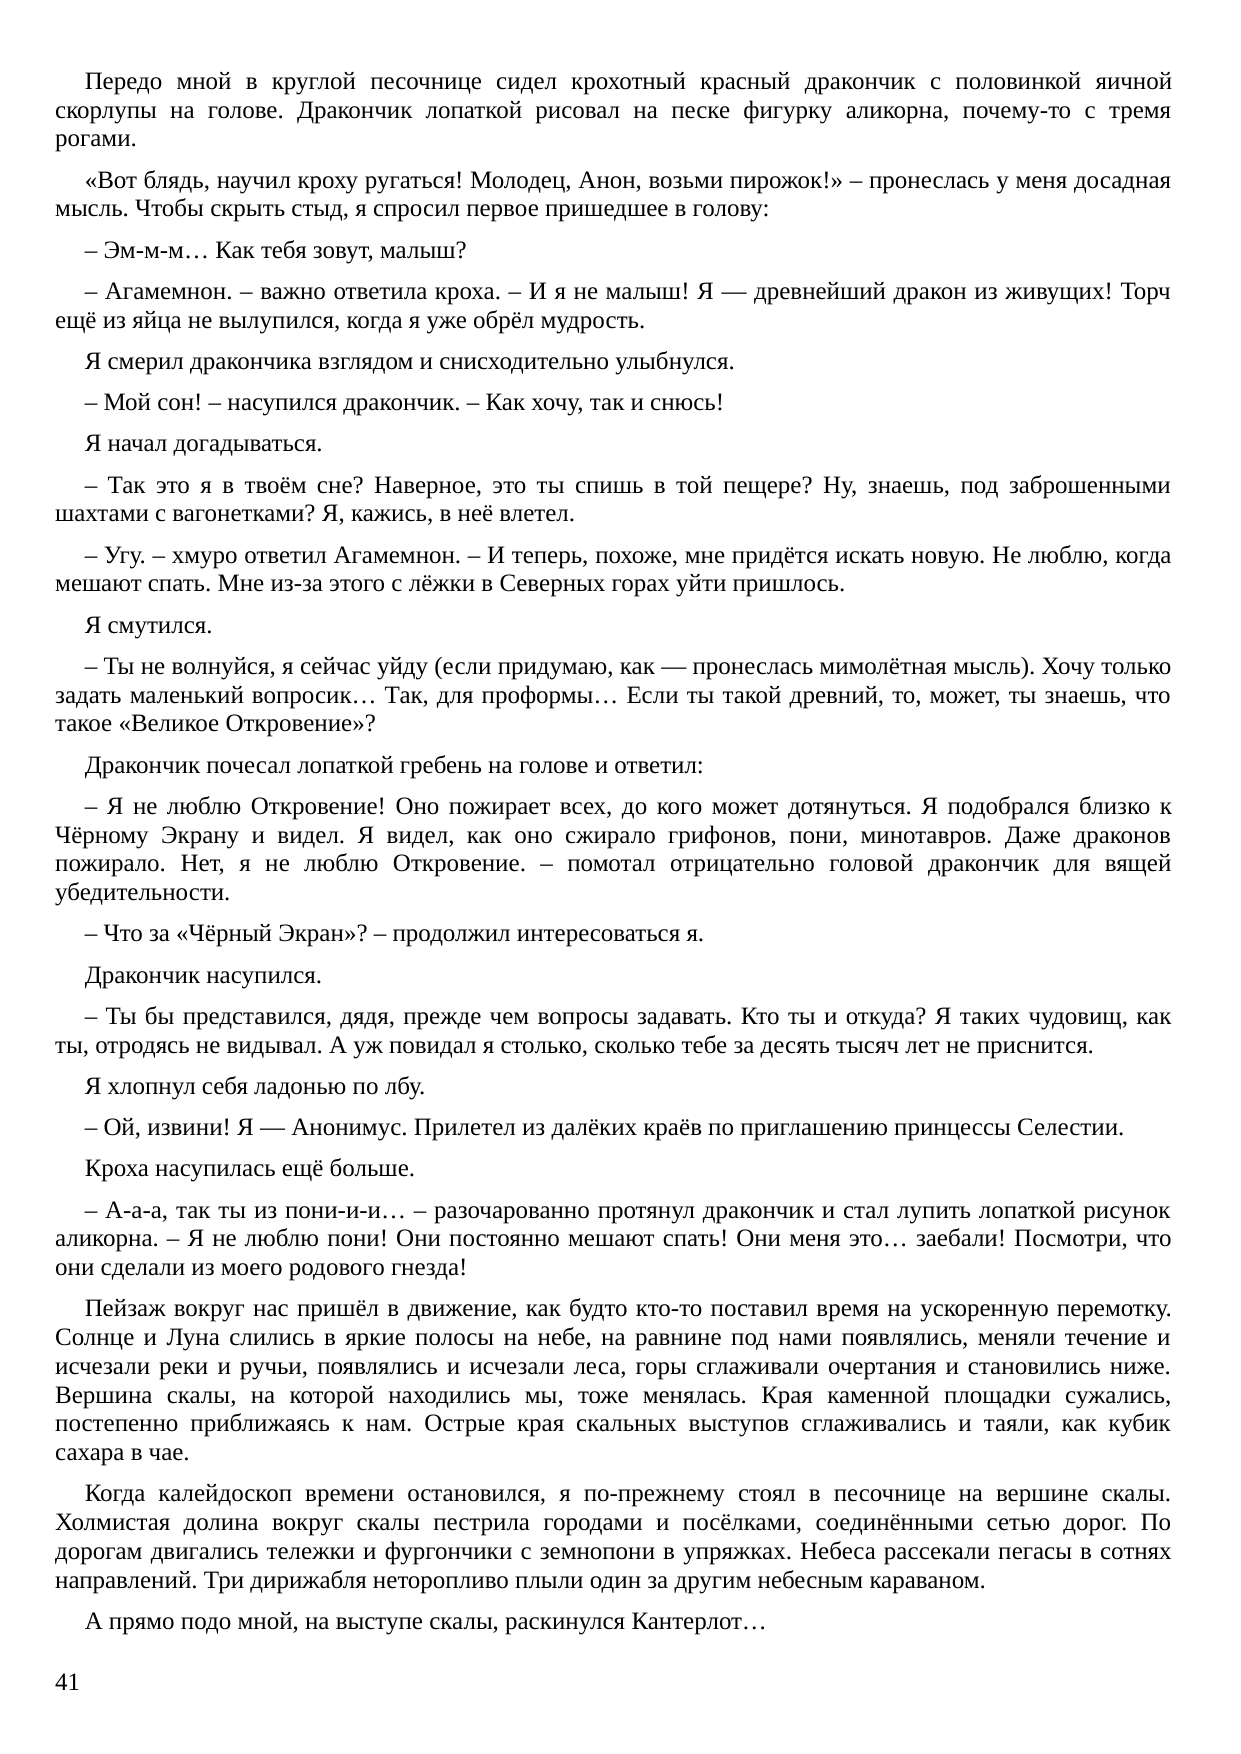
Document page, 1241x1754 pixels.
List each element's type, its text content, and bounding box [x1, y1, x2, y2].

text «Вот блядь, научил кроху ругаться! Молодец, Анон, возьми пирожок!» – пронеслась у меня досадная мысль. Чтобы скрыть стыд, я спросил первое пришедшее в голову: [55, 165, 1173, 222]
text – Ты не волнуйся, я сейчас уйду (если придумаю, как — пронеслась мимолётная мысль). Хочу только задать маленький вопросик… Так, для проформы… Если ты такой древний, то, может, ты знаешь, что такое «Великое Откровение»? [55, 651, 1173, 737]
text Я смерил дракончика взглядом и снисходительно улыбнулся. [55, 346, 1173, 375]
text – Что за «Чёрный Экран»? – продолжил интересоваться я. [55, 918, 1173, 947]
text Пейзаж вокруг нас пришёл в движение, как будто кто-то поставил время на ускоренную перемотку. Солнце и Луна слились в яркие полосы на небе, на равнине под нами появлялись, меняли течение и исчезали реки и ручьи, появлялись и исчезали леса, горы сглаживали очертания и становились ниже. Вершина скалы, на которой находились мы, тоже менялась. Края каменной площадки сужались, постепенно приближаясь к нам. Острые края скальных выступов сглаживались и таяли, как кубик сахара в чае. [55, 1293, 1173, 1466]
text Кроха насупилась ещё больше. [55, 1153, 1173, 1182]
text – Ой, извини! Я — Анонимус. Прилетел из далёких краёв по приглашению принцессы Селестии. [55, 1112, 1173, 1141]
text – Я не люблю Откровение! Оно пожирает всех, до кого может дотянуться. Я подобрался близко к Чёрному Экрану и видел. Я видел, как оно сжирало грифонов, пони, минотавров. Даже драконов пожирало. Нет, я не люблю Откровение. – помотал отрицательно головой дракончик для вящей убедительности. [55, 791, 1173, 906]
text – Ты бы представился, дядя, прежде чем вопросы задавать. Кто ты и откуда? Я таких чудовищ, как ты, отродясь не видывал. А уж повидал я столько, сколько тебе за десять тысяч лет не приснится. [55, 1001, 1173, 1058]
text Я начал догадываться. [55, 428, 1173, 457]
text Я смутился. [55, 610, 1173, 638]
text Я хлопнул себя ладонью по лбу. [55, 1071, 1173, 1100]
text Дракончик почесал лопаткой гребень на голове и ответил: [55, 750, 1173, 778]
text – Эм-м-м… Как тебя зовут, малыш? [55, 235, 1173, 263]
text – Мой сон! – насупился дракончик. – Как хочу, так и снюсь! [55, 387, 1173, 416]
text – Агамемнон. – важно ответила кроха. – И я не малыш! Я — древнейший дракон из живущих! Торч ещё из яйца не вылупился, когда я уже обрёл мудрость. [55, 276, 1173, 333]
text А прямо подо мной, на выступе скалы, раскинулся Кантерлот… [55, 1606, 1173, 1635]
text – Угу. – хмуро ответил Агамемнон. – И теперь, похоже, мне придётся искать новую. Не люблю, когда мешают спать. Мне из-за этого с лёжки в Северных горах уйти пришлось. [55, 540, 1173, 597]
text – Так это я в твоём сне? Наверное, это ты спишь в той пещере? Ну, знаешь, под заброшенными шахтами с вагонетками? Я, кажись, в неё влетел. [55, 470, 1173, 527]
text Передо мной в круглой песочнице сидел крохотный красный дракончик с половинкой яичной скорлупы на голове. Дракончик лопаткой рисовал на песке фигурку аликорна, почему-то с тремя рогами. [55, 66, 1173, 152]
text Дракончик насупился. [55, 960, 1173, 988]
text Когда калейдоскоп времени остановился, я по-прежнему стоял в песочнице на вершине скалы. Холмистая долина вокруг скалы пестрила городами и посёлками, соединёнными сетью дорог. По дорогам двигались тележки и фургончики с земнопони в упряжках. Небеса рассекали пегасы в сотнях направлений. Три дирижабля неторопливо плыли один за другим небесным караваном. [55, 1478, 1173, 1593]
text – А-а-а, так ты из пони-и-и… – разочарованно протянул дракончик и стал лупить лопаткой рисунок аликорна. – Я не люблю пони! Они постоянно мешают спать! Они меня это… заебали! Посмотри, что они сделали из моего родового гнезда! [55, 1195, 1173, 1281]
